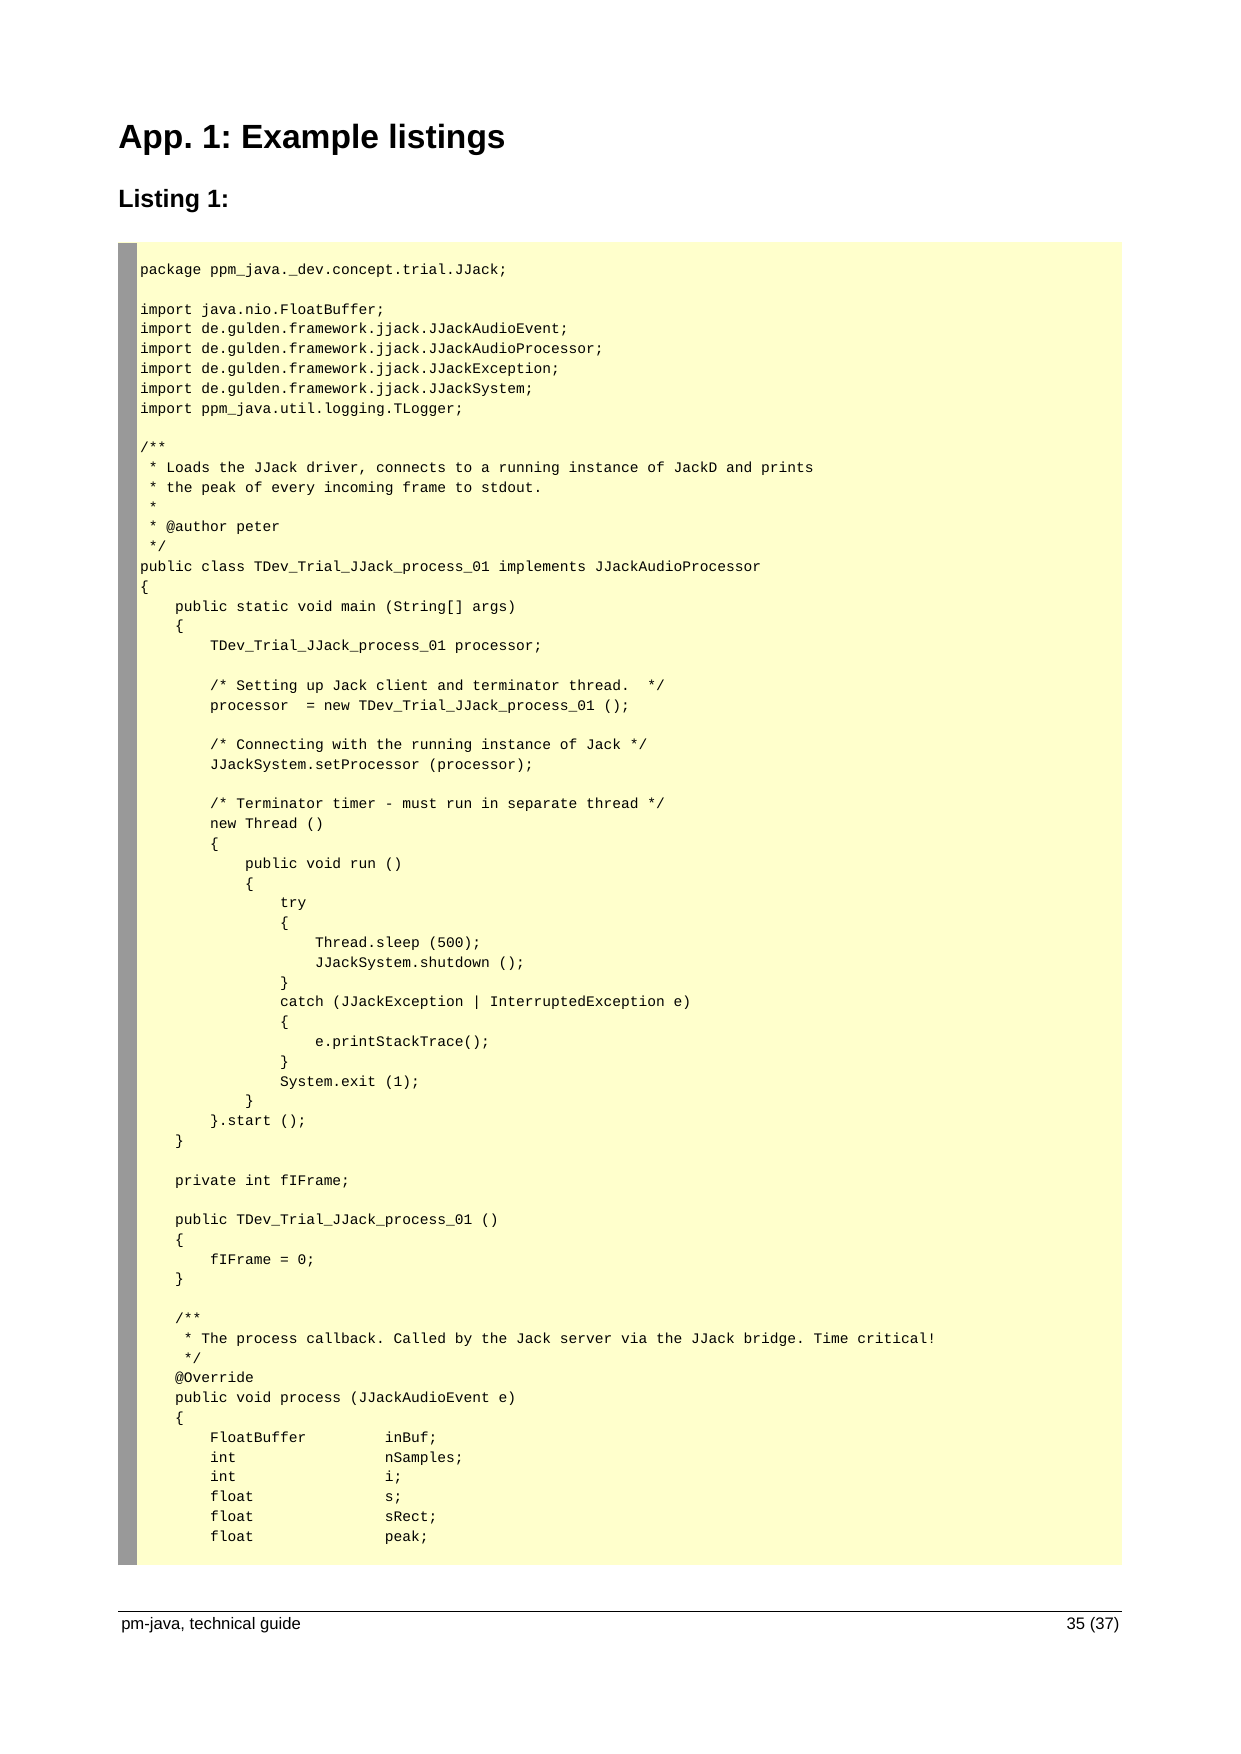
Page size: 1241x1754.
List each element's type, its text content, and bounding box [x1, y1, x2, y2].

list * [137, 500, 1122, 516]
list { [137, 618, 1122, 635]
list */ [137, 1351, 1122, 1367]
list public void run () [137, 856, 1122, 873]
list float s; [137, 1489, 1122, 1506]
list package ppm_java._dev.concept.trial.JJack; [137, 262, 1122, 279]
subtitle Listing 1: [118, 185, 1122, 213]
list JJackSystem.shutdown (); [137, 955, 1122, 972]
list @Override [137, 1371, 1122, 1387]
list import de.gulden.framework.jjack.JJackAudioProcessor; [137, 341, 1122, 358]
list { [137, 1232, 1122, 1249]
list TDev_Trial_JJack_process_01 processor; [137, 638, 1122, 655]
list public TDev_Trial_JJack_process_01 () [137, 1212, 1122, 1229]
list import de.gulden.framework.jjack.JJackSystem; [137, 381, 1122, 398]
list processor = new TDev_Trial_JJack_process_01 (); [137, 698, 1122, 714]
list private int fIFrame; [137, 1173, 1122, 1189]
subtitle App. 1: Example listings [118, 118, 1122, 156]
list /* Connecting with the running instance of Jack */ [137, 737, 1122, 754]
list FloatBuffer inBuf; [137, 1430, 1122, 1447]
list { [137, 579, 1122, 596]
list * Loads the JJack driver, connects to a running instance of JackD and prints [137, 460, 1122, 477]
list catch (JJackException | InterruptedException e) [137, 994, 1122, 1011]
list float peak; [137, 1529, 1122, 1546]
list Thread.sleep (500); [137, 935, 1122, 952]
list } [137, 975, 1122, 991]
list /** [137, 440, 1122, 457]
list /** [137, 1311, 1122, 1328]
list public class TDev_Trial_JJack_process_01 implements JJackAudioProcessor [137, 559, 1122, 576]
list } [137, 1093, 1122, 1110]
list JJackSystem.setProcessor (processor); [137, 757, 1122, 774]
list new Thread () [137, 816, 1122, 833]
list System.exit (1); [137, 1074, 1122, 1090]
list } [137, 1054, 1122, 1071]
list int nSamples; [137, 1450, 1122, 1466]
list } [137, 1272, 1122, 1288]
list public void process (JJackAudioEvent e) [137, 1390, 1122, 1407]
list { [137, 915, 1122, 932]
list { [137, 1410, 1122, 1427]
list * the peak of every incoming frame to stdout. [137, 480, 1122, 497]
list * @author peter [137, 519, 1122, 536]
list /* Setting up Jack client and terminator thread. */ [137, 678, 1122, 694]
list import de.gulden.framework.jjack.JJackException; [137, 361, 1122, 378]
list import de.gulden.framework.jjack.JJackAudioEvent; [137, 322, 1122, 338]
list * The process callback. Called by the Jack server via the JJack bridge. Time critical! [137, 1331, 1122, 1348]
list float sRect; [137, 1509, 1122, 1526]
list try [137, 896, 1122, 912]
list int i; [137, 1469, 1122, 1486]
list /* Terminator timer - must run in separate thread */ [137, 797, 1122, 813]
list fIFrame = 0; [137, 1252, 1122, 1268]
list public static void main (String[] args) [137, 599, 1122, 615]
list }.start (); [137, 1113, 1122, 1130]
list import java.nio.FloatBuffer; [137, 302, 1122, 318]
list e.printStackTrace(); [137, 1034, 1122, 1051]
list { [137, 836, 1122, 853]
list import ppm_java.util.logging.TLogger; [137, 401, 1122, 417]
list } [137, 1133, 1122, 1150]
list */ [137, 539, 1122, 556]
list { [137, 1014, 1122, 1031]
list { [137, 876, 1122, 892]
